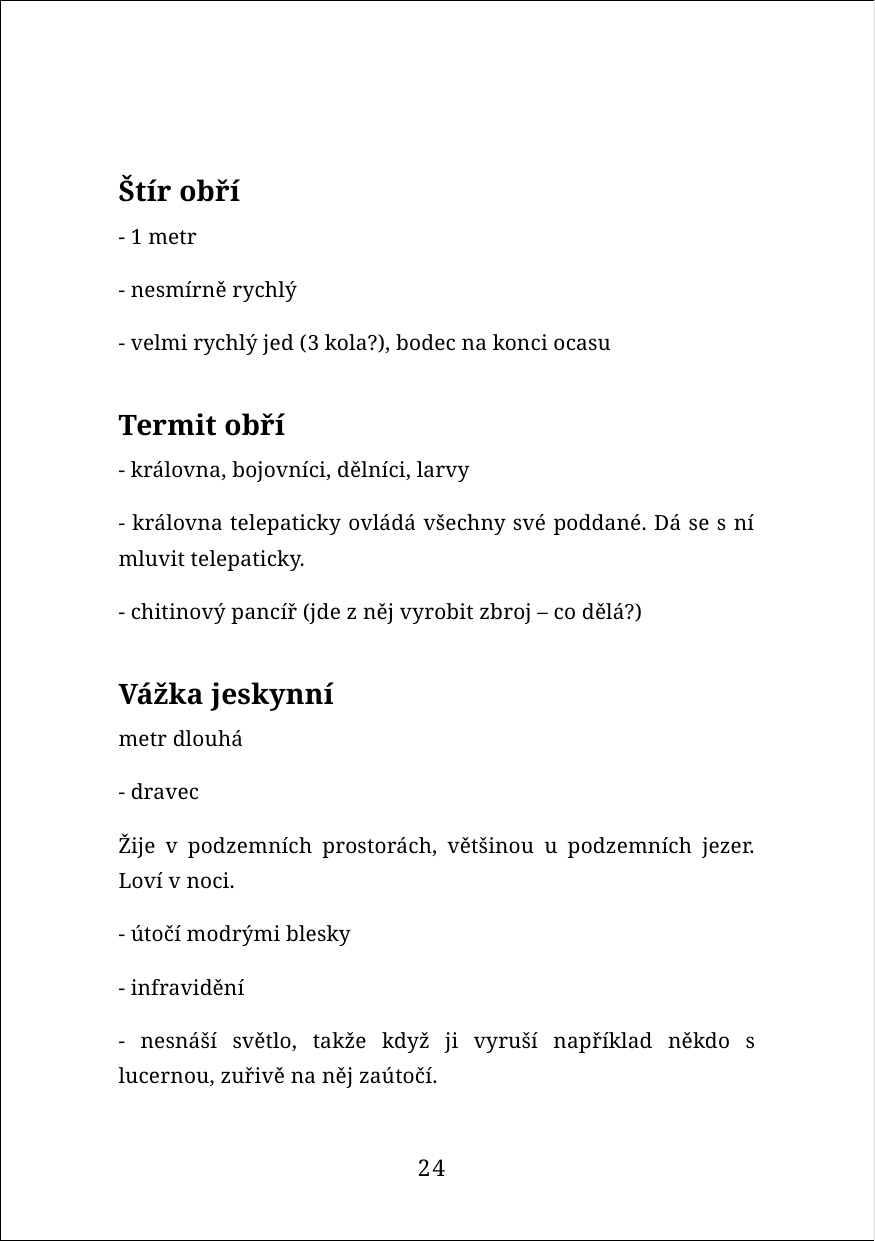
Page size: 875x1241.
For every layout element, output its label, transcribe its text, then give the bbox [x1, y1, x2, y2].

text - dravec [118, 777, 756, 806]
text - královna, bojovníci, dělníci, larvy [118, 455, 756, 484]
text - královna telepaticky ovládá všechny své poddané. Dá se s ní mluvit telepaticky. [118, 508, 756, 572]
text - chitinový pancíř (jde z něj vyrobit zbroj – co dělá?) [118, 597, 756, 626]
subtitle Termit obří [118, 405, 756, 443]
text - velmi rychlý jed (3 kola?), bodec na konci ocasu [118, 328, 756, 357]
text metr dlouhá [118, 724, 756, 753]
text - 1 metr [118, 222, 756, 250]
subtitle Štír obří [118, 172, 756, 210]
text - nesnáší světlo, takže když ji vyruší například někdo s lucernou, zuřivě na něj zaútočí. [118, 1026, 756, 1090]
text - infravidění [118, 973, 756, 1001]
subtitle Vážka jeskynní [118, 674, 756, 712]
text - útočí modrými blesky [118, 919, 756, 948]
text Žije v podzemních prostorách, většinou u podzemních jezer. Loví v noci. [118, 831, 756, 895]
text - nesmírně rychlý [118, 275, 756, 303]
